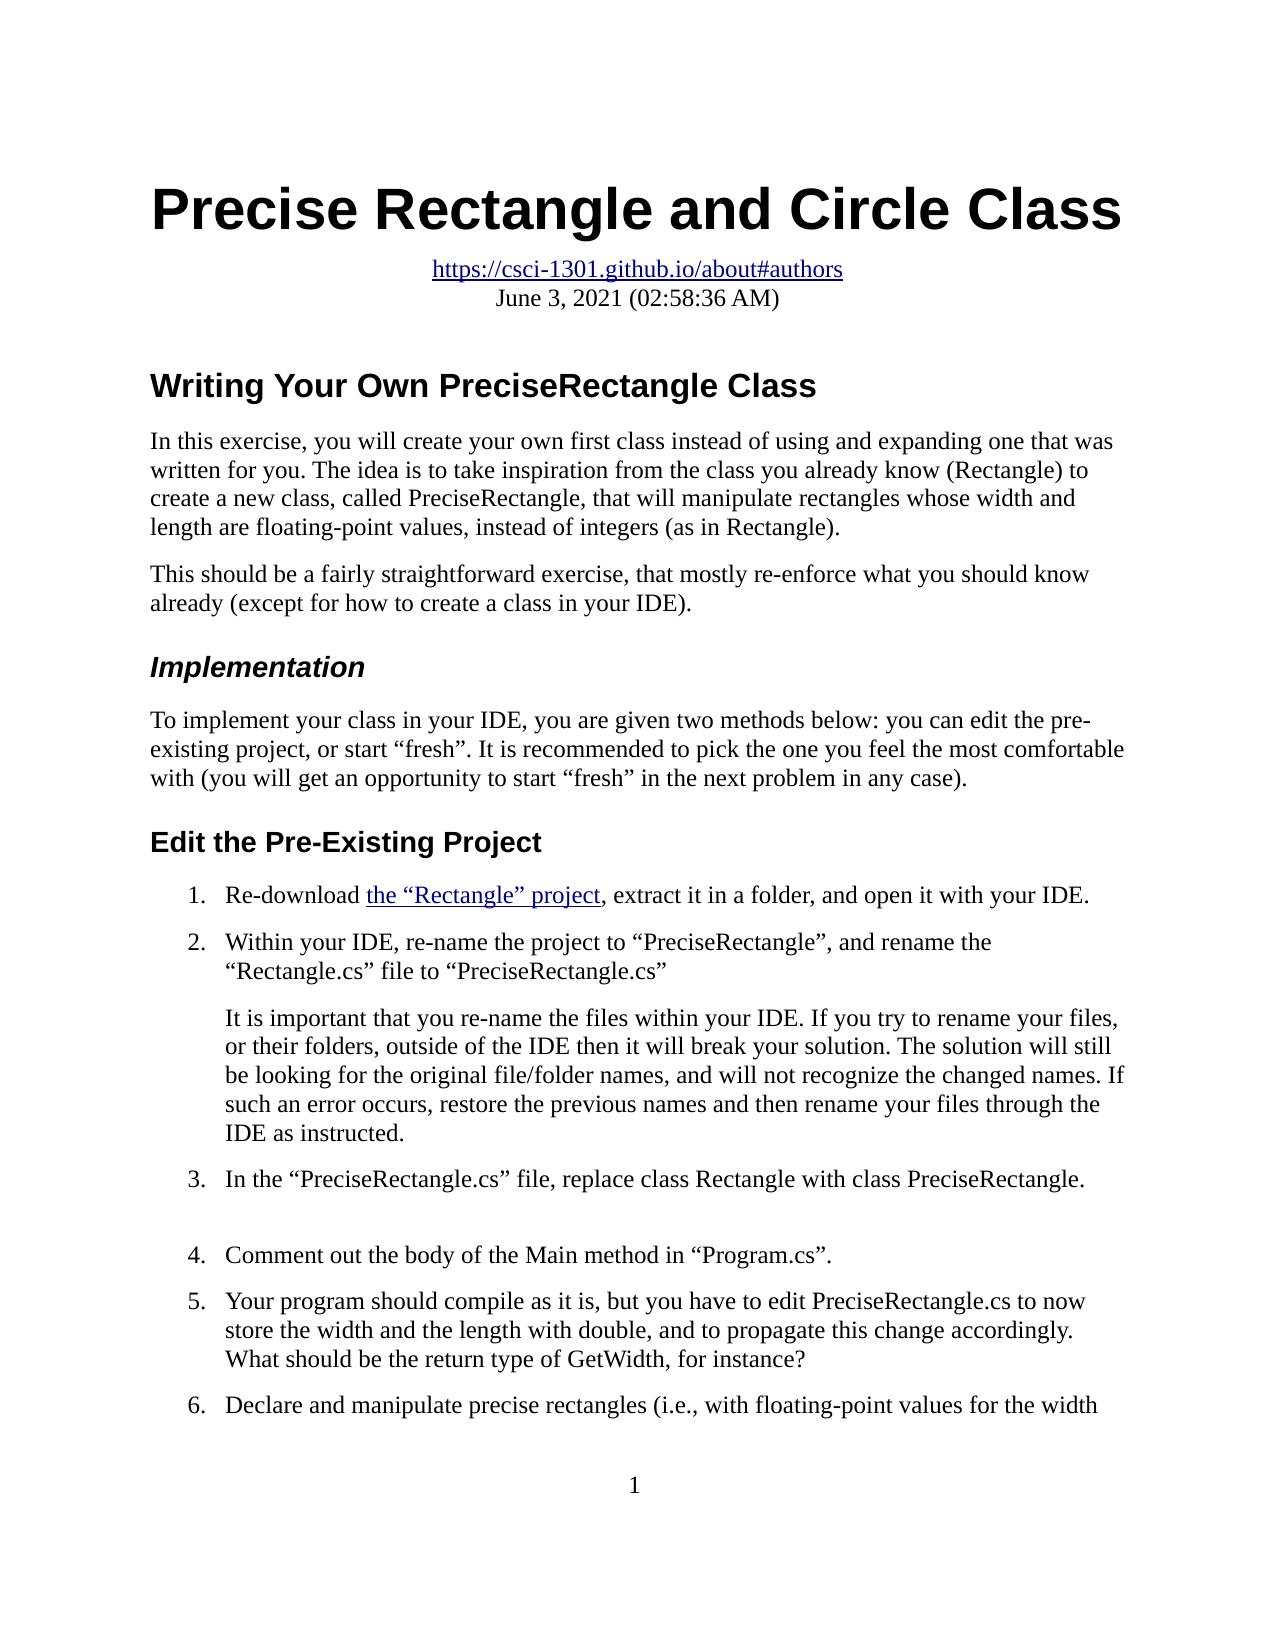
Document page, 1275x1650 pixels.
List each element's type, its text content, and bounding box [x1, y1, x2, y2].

list Declare and manipulate precise rectangles (i.e., with floating-point values for the width [187, 1391, 1125, 1419]
text In this exercise, you will create your own first class instead of using and expanding one that was written for you. The idea is to take inspiration from the class you already know (Rectangle) to create a new class, called PreciseRectangle, that will manipulate rectangles whose width and length are floating-point values, instead of integers (as in Rectangle). [150, 426, 1125, 541]
subtitle Implementation [150, 650, 1125, 684]
list It is important that you re-name the files within your IDE. If you try to rename your files, or their folders, outside of the IDE then it will break your solution. The solution will still be looking for the original file/folder names, and will not recognize the changed names. If such an error occurs, restore the previous names and then rename your files through the IDE as instructed. [187, 1003, 1125, 1146]
list Within your IDE, re-name the project to “PreciseRectangle”, and rename the “Rectangle.cs” file to “PreciseRectangle.cs” [187, 927, 1125, 985]
subtitle Edit the Pre-Existing Project [150, 826, 1125, 859]
list In the “PreciseRectangle.cs” file, replace class Rectangle with class PreciseRectangle. [187, 1164, 1125, 1222]
subtitle Writing Your Own PreciseRectangle Class [150, 366, 1125, 404]
title Precise Rectangle and Circle Class [150, 175, 1125, 242]
text June 3, 2021 (02:58:36 AM) [150, 283, 1125, 312]
text To implement your class in your IDE, you are given two methods below: you can edit the pre-existing project, or start “fresh”. It is recommended to pick the one you feel the most comfortable with (you will get an opportunity to start “fresh” in the next problem in any case). [150, 705, 1125, 792]
list Re-download the “Rectangle” project, extract it in a folder, and open it with your IDE. [187, 881, 1125, 909]
text This should be a fairly straightforward exercise, that mostly re-enforce what you should know already (except for how to create a class in your IDE). [150, 559, 1125, 616]
list Your program should compile as it is, but you have to edit PreciseRectangle.cs to now store the width and the length with double, and to propagate this change accordingly. What should be the return type of GetWidth, for instance? [187, 1286, 1125, 1373]
list Comment out the body of the Main method in “Program.cs”. [187, 1240, 1125, 1268]
text https://csci-1301.github.io/about#authors [150, 254, 1125, 283]
